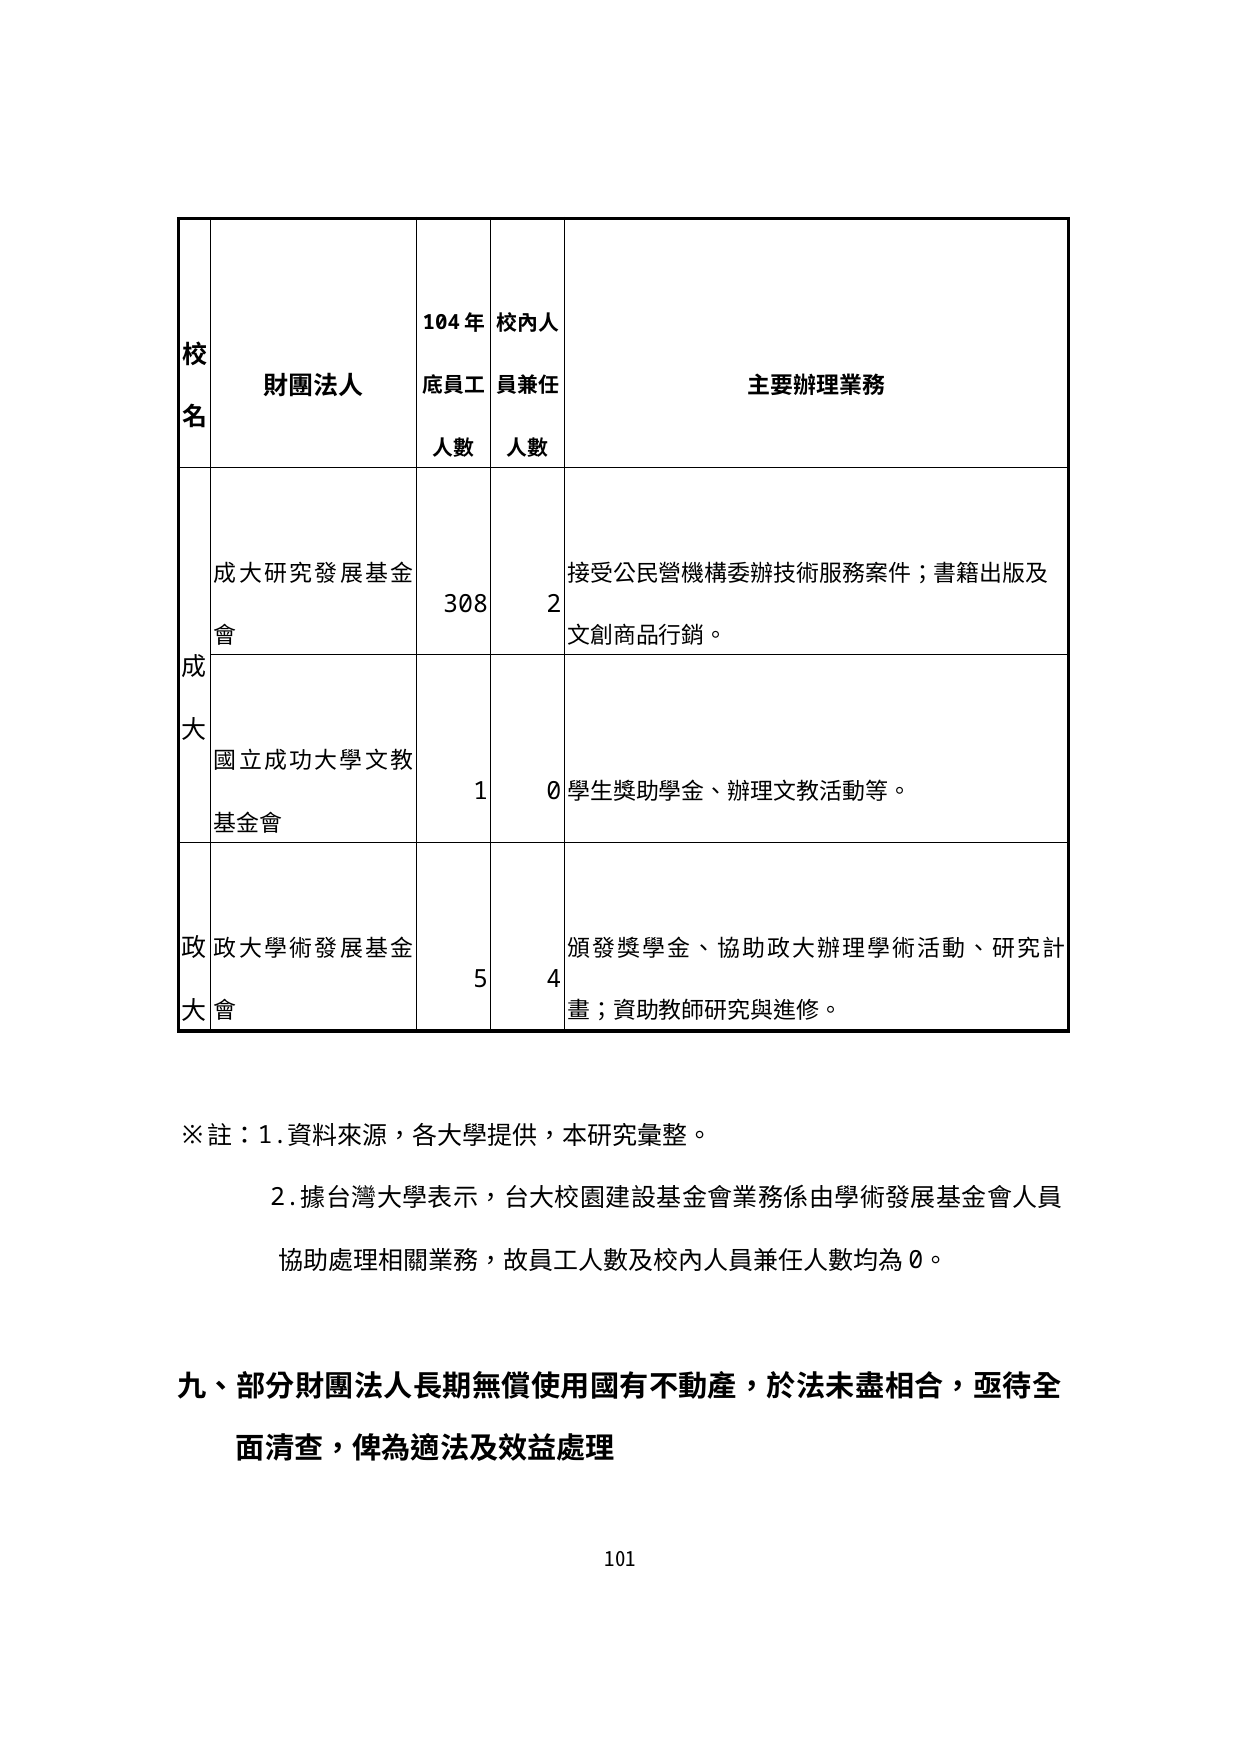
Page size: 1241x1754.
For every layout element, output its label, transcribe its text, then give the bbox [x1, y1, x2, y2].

table_cell 0 [491, 655, 564, 842]
table_cell 2 [491, 468, 564, 654]
table_cell 4 [491, 843, 564, 1029]
table_cell 308 [417, 468, 490, 654]
table_cell 成大 [180, 468, 210, 842]
table_cell 政大 [180, 843, 210, 1029]
text 九、部分財團法人長期無償使用國有不動產，於法未盡相合，亟待全面清查，俾為適法及效益處理 [177, 1342, 1063, 1467]
table_header 校名 [180, 220, 210, 467]
text ※註：1.資料來源，各大學提供，本研究彙整。 [177, 1092, 1063, 1154]
table_header 財團法人 [211, 220, 416, 467]
table_cell 頒發獎學金、協助政大辦理學術活動、研究計畫；資助教師研究與進修。 [565, 843, 1067, 1029]
table_cell 接受公民營機構委辦技術服務案件；書籍出版及文創商品行銷。 [565, 468, 1067, 654]
table_header 主要辦理業務 [565, 220, 1067, 467]
text 2.據台灣大學表示，台大校園建設基金會業務係由學術發展基金會人員協助處理相關業務，故員工人數及校內人員兼任人數均為0。 [177, 1154, 1063, 1279]
table_cell 1 [417, 655, 490, 842]
table_header 104年底員工人數 [417, 220, 490, 467]
table_cell 國立成功大學文教基金會 [211, 655, 416, 842]
table_cell 政大學術發展基金會 [211, 843, 416, 1029]
table_cell 學生獎助學金、辦理文教活動等。 [565, 655, 1067, 842]
table_cell 5 [417, 843, 490, 1029]
table_cell 成大研究發展基金會 [211, 468, 416, 654]
table_header 校內人員兼任人數 [491, 220, 564, 467]
